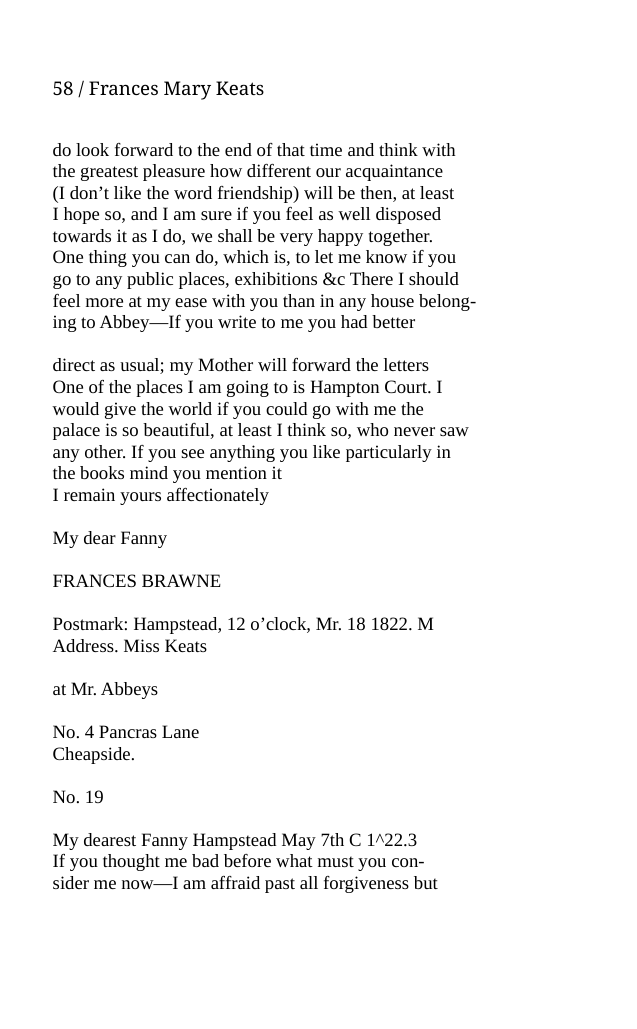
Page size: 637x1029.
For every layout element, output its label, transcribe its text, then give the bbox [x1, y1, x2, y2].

text would give the world if you could go with me the [52, 397, 538, 419]
text I remain yours affectionately [52, 484, 538, 505]
text No. 19 [52, 786, 538, 807]
text the greatest pleasure how different our acquaintance [52, 160, 538, 182]
text Cheapside. [52, 742, 538, 764]
text feel more at my ease with you than in any house belong- [52, 289, 538, 311]
text at Mr. Abbeys [52, 678, 538, 699]
text My dear Fanny [52, 527, 538, 548]
text direct as usual; my Mother will forward the letters [52, 354, 538, 376]
text One thing you can do, which is, to let me know if you [52, 246, 538, 268]
text the books mind you mention it [52, 462, 538, 484]
text No. 4 Pancras Lane [52, 721, 538, 742]
text FRANCES BRAWNE [52, 570, 538, 591]
text palace is so beautiful, at least I think so, who never saw [52, 419, 538, 441]
text (I don’t like the word friendship) will be then, at least [52, 182, 538, 203]
text ing to Abbey—If you write to me you had better [52, 311, 538, 333]
text My dearest Fanny Hampstead May 7th C 1^22.3 [52, 829, 538, 850]
text towards it as I do, we shall be very happy together. [52, 225, 538, 246]
text go to any public places, exhibitions &c There I should [52, 268, 538, 289]
text One of the places I am going to is Hampton Court. I [52, 376, 538, 397]
text If you thought me bad before what must you con- [52, 850, 538, 872]
text Address. Miss Keats [52, 634, 538, 656]
text sider me now—I am affraid past all forgiveness but [52, 872, 538, 893]
text Postmark: Hampstead, 12 o’clock, Mr. 18 1822. M [52, 613, 538, 634]
text do look forward to the end of that time and think with [52, 139, 538, 160]
text any other. If you see anything you like particularly in [52, 441, 538, 462]
text I hope so, and I am sure if you feel as well disposed [52, 203, 538, 225]
